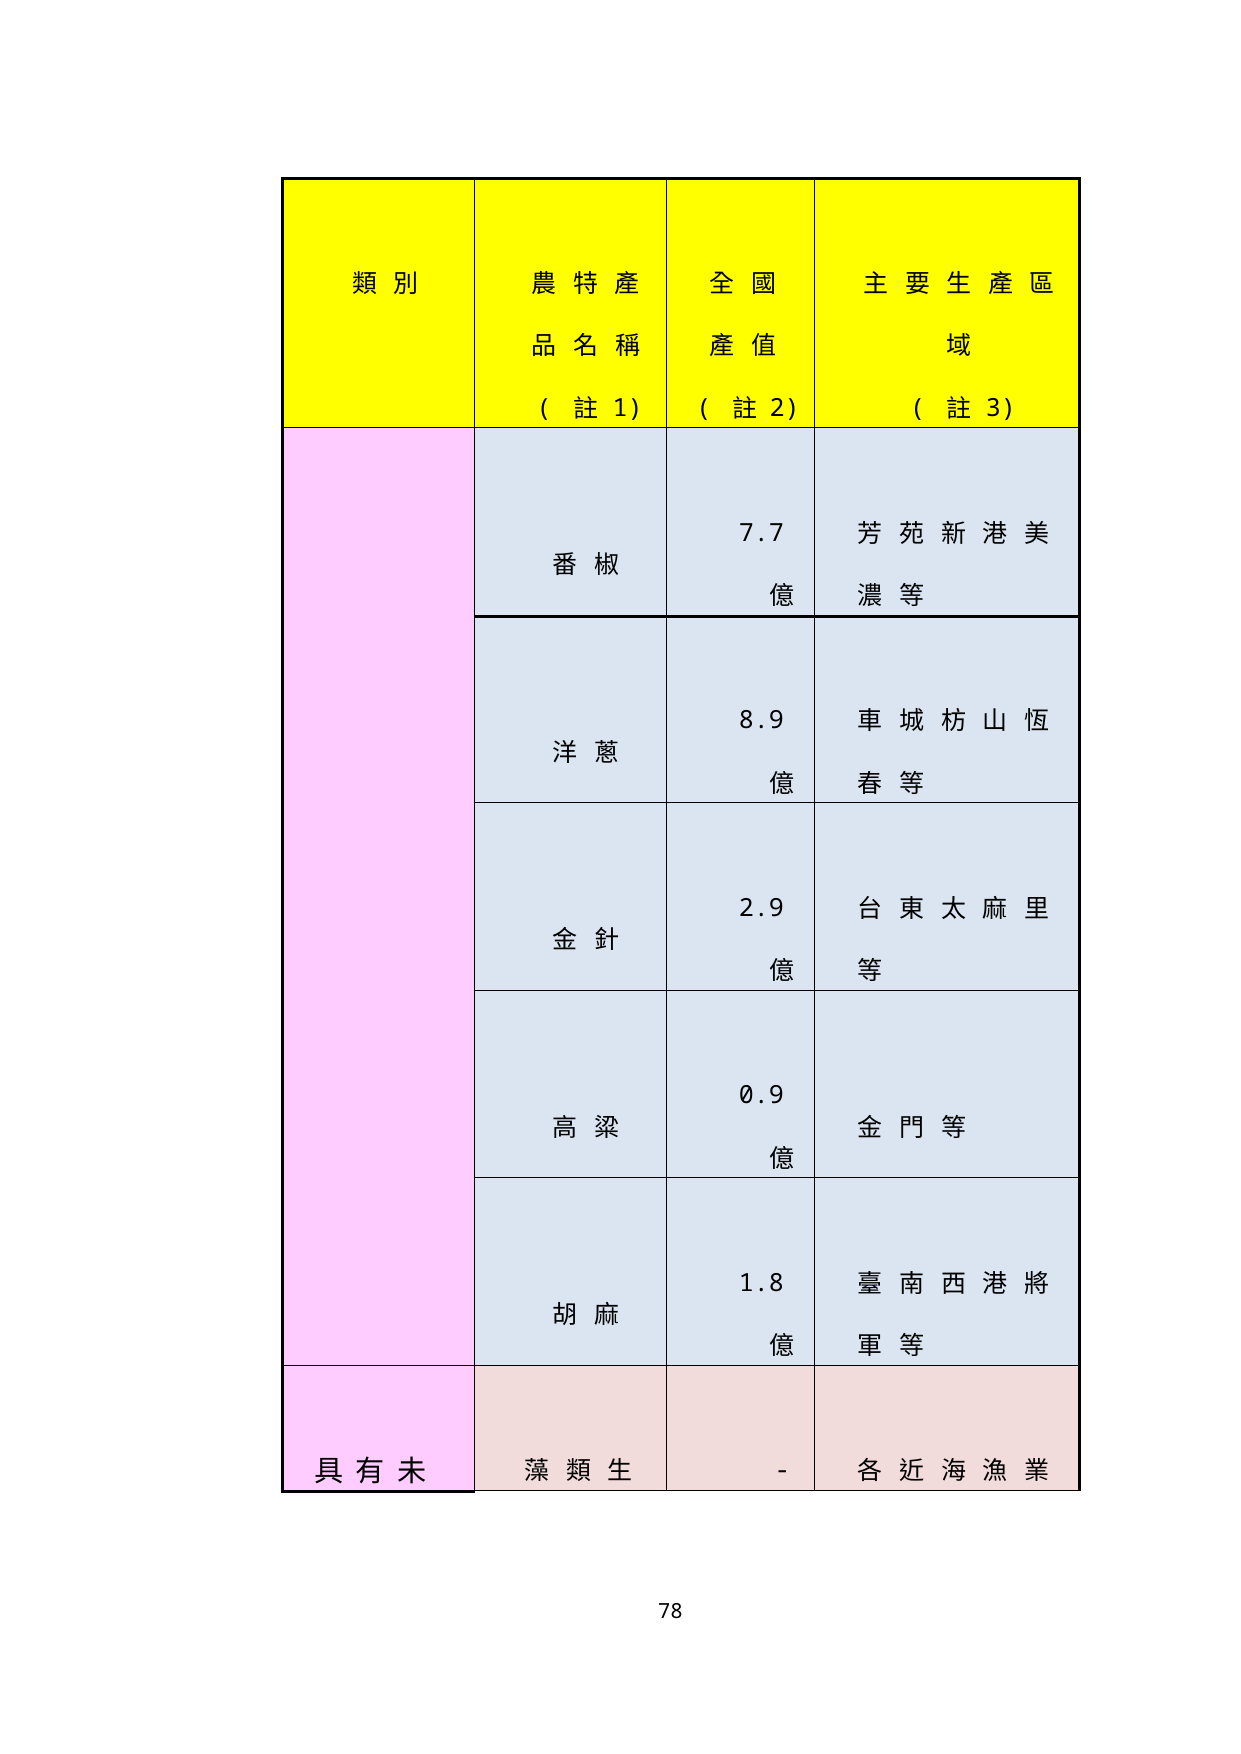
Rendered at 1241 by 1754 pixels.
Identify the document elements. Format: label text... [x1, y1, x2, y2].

table_header 主要生產區域 (註3) [815, 180, 1078, 427]
table_cell 芳苑新港美濃等 [815, 428, 1078, 615]
table_cell 高粱 [475, 991, 666, 1177]
table_cell [284, 428, 474, 1365]
table_cell - [667, 1366, 814, 1490]
table_cell 2.9億 [667, 803, 814, 990]
table_cell 台東太麻里等 [815, 803, 1078, 990]
table_cell 金針 [475, 803, 666, 990]
table_cell 0.9億 [667, 991, 814, 1177]
table_cell 番椒 [475, 428, 666, 615]
table_header 全國產值 (註2) [667, 180, 814, 427]
table_cell 8.9億 [667, 618, 814, 802]
table_cell 車城枋山恆春等 [815, 618, 1078, 802]
table_cell 1.8億 [667, 1178, 814, 1365]
table_cell 胡麻 [475, 1178, 666, 1365]
table_cell 藻類生 [475, 1366, 666, 1490]
table_cell 臺南西港將軍等 [815, 1178, 1078, 1365]
table_cell 7.7億 [667, 428, 814, 615]
table_cell 金門等 [815, 991, 1078, 1177]
table_cell 各近海漁業 [815, 1366, 1078, 1490]
table_header 類別 [284, 180, 474, 427]
table_header 農特產品名稱 (註1) [475, 180, 666, 427]
table_cell 具有未 [284, 1366, 474, 1490]
table_cell 洋蔥 [475, 618, 666, 802]
